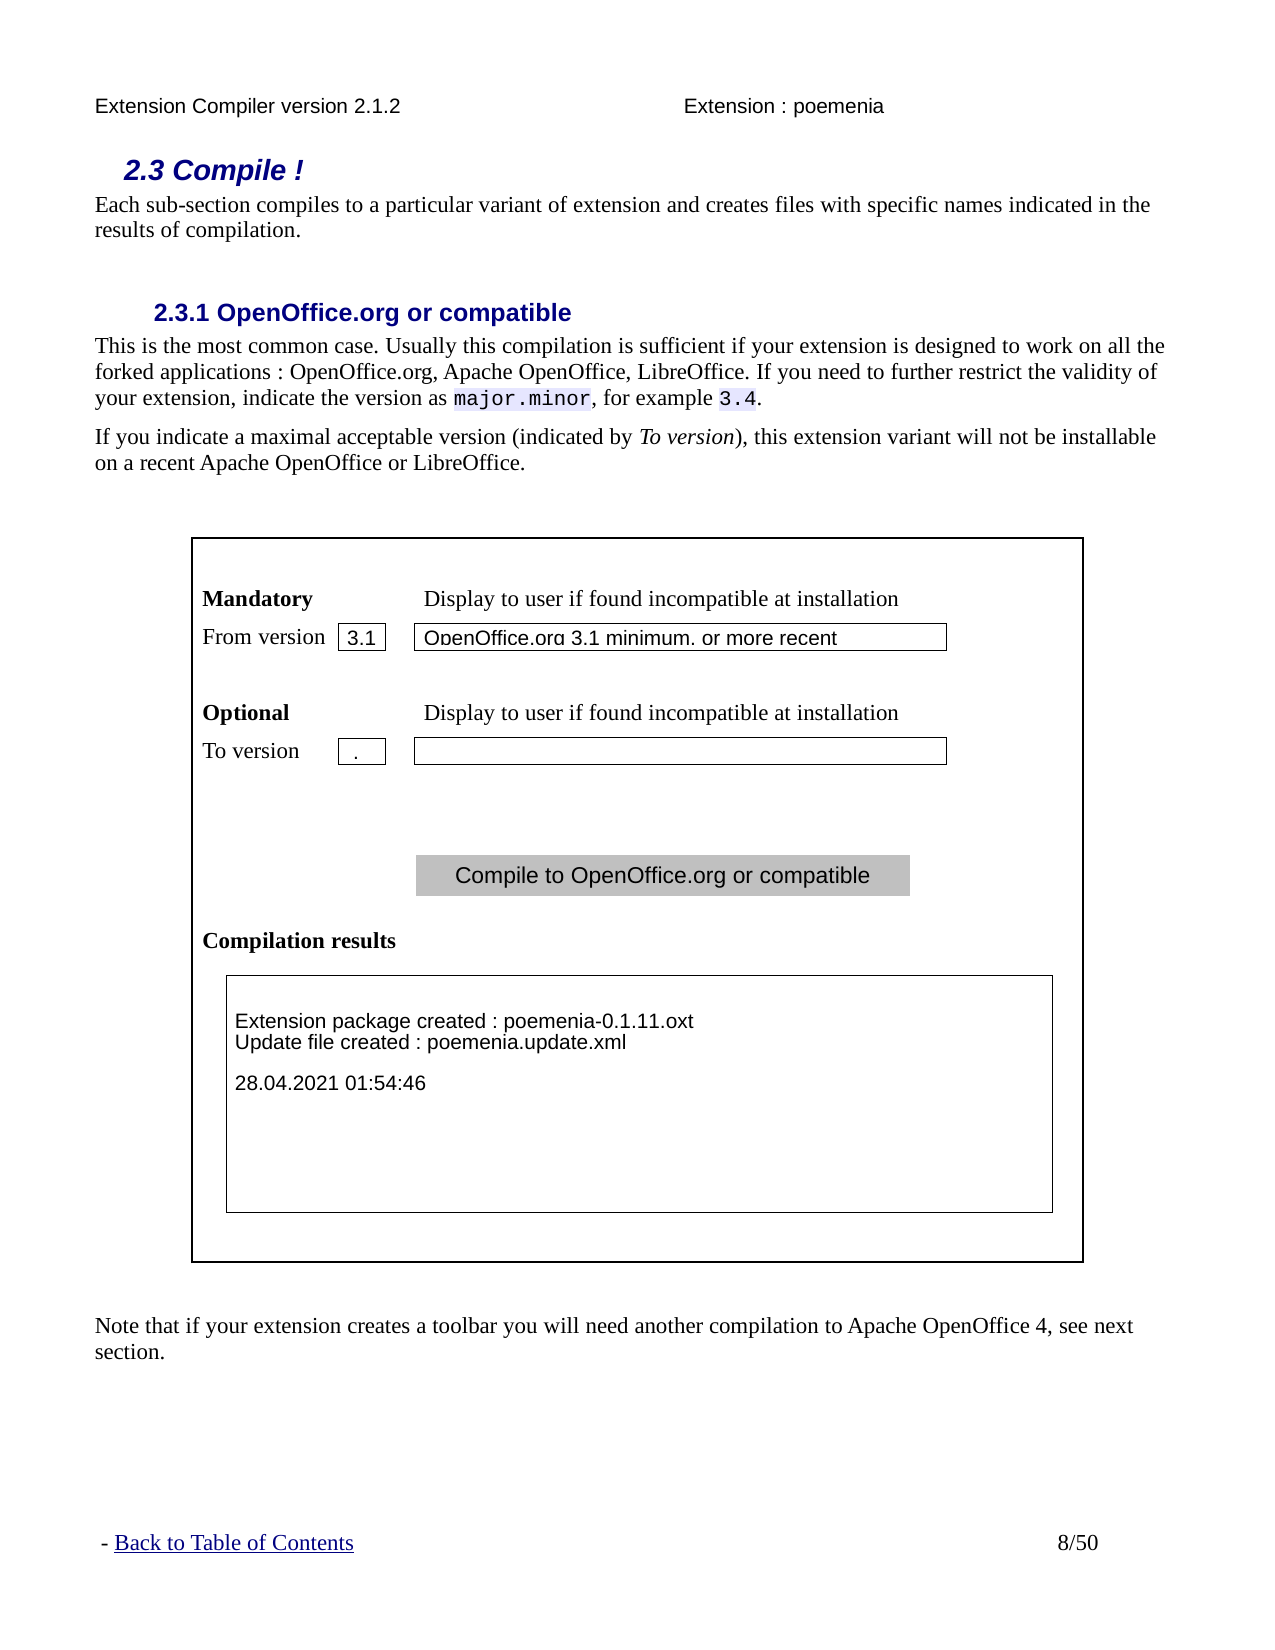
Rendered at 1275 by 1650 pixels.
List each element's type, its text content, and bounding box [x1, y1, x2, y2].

text This is the most common case. Usually this compilation is sufficient if your extension is designed to work on all the forked applications : OpenOffice.org, Apache OpenOffice, LibreOffice. If you need to further restrict the validity of your extension, indicate the version as major.minor, for example 3.4. [94, 333, 1181, 411]
subtitle OpenOffice.org or compatible [153, 299, 1181, 327]
text Note that if your extension creates a toolbar you will need another compilation to Apache OpenOffice 4, see next section. [94, 1313, 1181, 1364]
text If you indicate a maximal acceptable version (indicated by To version), this extension variant will not be installable on a recent Apache OpenOffice or LibreOffice. [94, 424, 1181, 475]
text From version [202, 624, 338, 650]
text Mandatory Display to user if found incompatible at installation [202, 586, 1073, 612]
text [386, 738, 414, 764]
text [386, 624, 414, 650]
subtitle Compile ! [124, 153, 1181, 186]
text Optional Display to user if found incompatible at installation [202, 700, 1073, 726]
text Compilation results [202, 928, 1073, 954]
text [947, 738, 1073, 764]
text [947, 624, 1073, 650]
text To version [202, 738, 338, 764]
text Each sub-section compiles to a particular variant of extension and creates files with specific names indicated in the results of compilation. [94, 192, 1181, 243]
